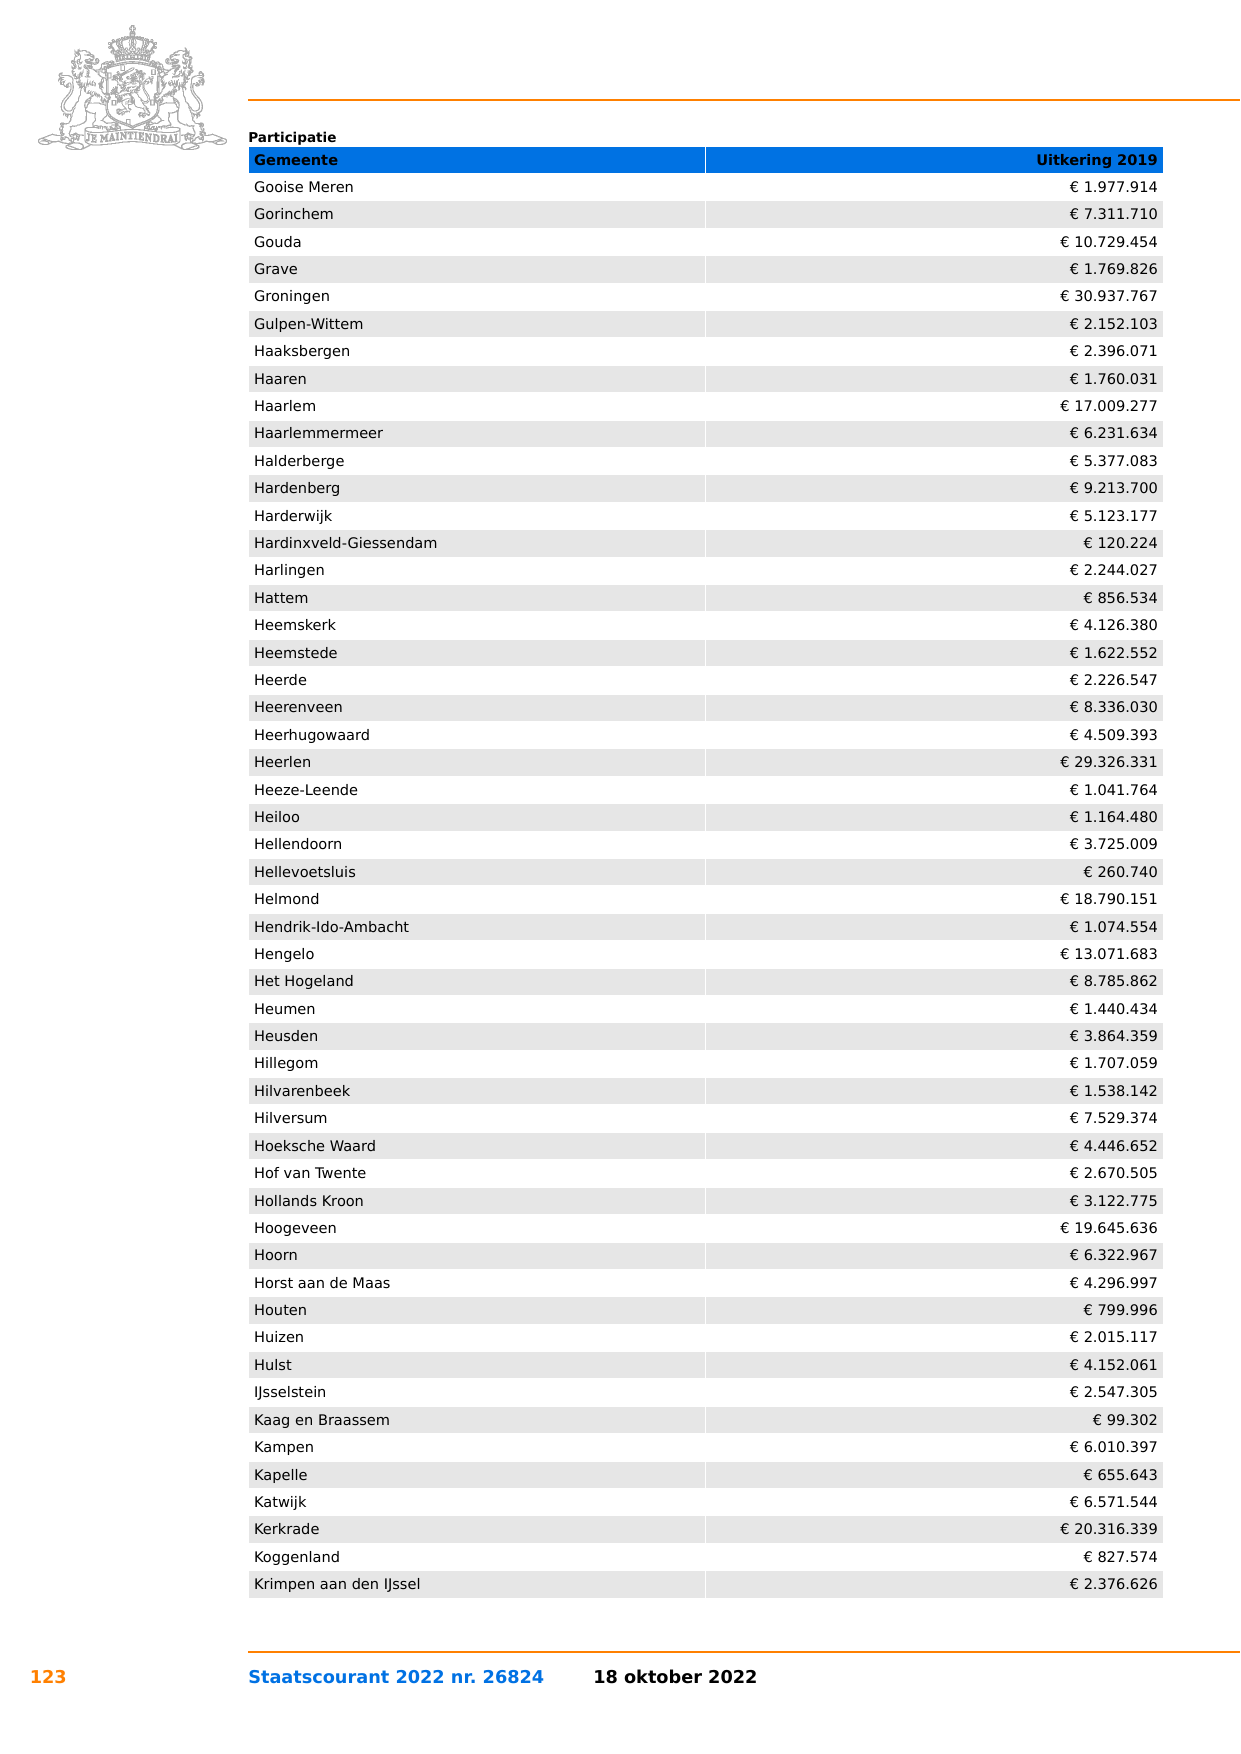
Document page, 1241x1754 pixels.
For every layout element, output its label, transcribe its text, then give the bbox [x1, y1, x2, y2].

table_cell Hollands Kroon [249, 1188, 705, 1214]
table_cell Heemskerk [249, 613, 705, 639]
table_cell Haaren [249, 366, 705, 392]
table_cell Haaksbergen [249, 339, 705, 365]
table_cell Heerenveen [249, 695, 705, 721]
table_cell Huizen [249, 1325, 705, 1351]
table_cell € 1.041.764 [706, 777, 1163, 803]
table_cell € 4.446.652 [706, 1133, 1163, 1159]
table_cell € 99.302 [706, 1407, 1163, 1433]
table_cell € 17.009.277 [706, 393, 1163, 419]
table_cell Kapelle [249, 1462, 705, 1488]
table_cell € 10.729.454 [706, 229, 1163, 255]
table_cell € 2.376.626 [706, 1571, 1163, 1598]
table_cell € 2.244.027 [706, 558, 1163, 584]
table_cell Harlingen [249, 558, 705, 584]
table_cell € 8.785.862 [706, 969, 1163, 995]
table_cell € 3.864.359 [706, 1023, 1163, 1050]
table_cell Heeze-Leende [249, 777, 705, 803]
table_cell € 29.326.331 [706, 749, 1163, 776]
table_cell Heemstede [249, 640, 705, 666]
table_cell Haarlemmermeer [249, 421, 705, 447]
table_cell Hilvarenbeek [249, 1078, 705, 1104]
table_cell € 20.316.339 [706, 1516, 1163, 1543]
table_cell € 1.164.480 [706, 804, 1163, 831]
table_cell € 2.152.103 [706, 311, 1163, 337]
table_cell € 827.574 [706, 1544, 1163, 1570]
table_cell Hilversum [249, 1106, 705, 1132]
table_cell Hoogeveen [249, 1215, 705, 1241]
table_cell Kaag en Braassem [249, 1407, 705, 1433]
table_cell Helmond [249, 886, 705, 913]
table_cell Gemeente [249, 147, 705, 173]
picture [38, 25, 227, 150]
table_cell Hof van Twente [249, 1160, 705, 1187]
table_cell Hoeksche Waard [249, 1133, 705, 1159]
table_cell Gulpen-Wittem [249, 311, 705, 337]
table_cell Heiloo [249, 804, 705, 831]
table_cell Gooise Meren [249, 174, 705, 200]
table_cell € 4.509.393 [706, 722, 1163, 748]
table_cell € 120.224 [706, 530, 1163, 557]
table_cell Gouda [249, 229, 705, 255]
table_cell Het Hogeland [249, 969, 705, 995]
table_cell Krimpen aan den IJssel [249, 1571, 705, 1598]
table_cell Grave [249, 256, 705, 283]
table_cell € 13.071.683 [706, 941, 1163, 967]
table_cell Groningen [249, 284, 705, 310]
table_cell Katwijk [249, 1489, 705, 1515]
table_cell Hellevoetsluis [249, 859, 705, 885]
table_cell Heerhugowaard [249, 722, 705, 748]
table_cell Kampen [249, 1434, 705, 1461]
table_cell Hengelo [249, 941, 705, 967]
table_cell € 2.547.305 [706, 1380, 1163, 1406]
table_cell Houten [249, 1297, 705, 1324]
table_cell € 1.622.552 [706, 640, 1163, 666]
table_cell € 655.643 [706, 1462, 1163, 1488]
table_cell Hendrik-Ido-Ambacht [249, 914, 705, 940]
table_cell Hattem [249, 585, 705, 611]
table_cell € 856.534 [706, 585, 1163, 611]
table_cell Uitkering 2019 [706, 147, 1163, 173]
table_cell Haarlem [249, 393, 705, 419]
table_cell € 1.769.826 [706, 256, 1163, 283]
table_cell € 2.396.071 [706, 339, 1163, 365]
table_cell Kerkrade [249, 1516, 705, 1543]
table_cell € 2.015.117 [706, 1325, 1163, 1351]
table_cell Heerlen [249, 749, 705, 776]
table_cell € 1.707.059 [706, 1051, 1163, 1077]
table_cell € 30.937.767 [706, 284, 1163, 310]
table_cell Halderberge [249, 448, 705, 474]
table_cell Koggenland [249, 1544, 705, 1570]
table_cell € 6.231.634 [706, 421, 1163, 447]
table_header Participatie [248, 130, 1163, 146]
table_cell Hillegom [249, 1051, 705, 1077]
table_cell € 4.152.061 [706, 1352, 1163, 1378]
table_cell € 260.740 [706, 859, 1163, 885]
table_cell Gorinchem [249, 201, 705, 228]
table_cell € 3.122.775 [706, 1188, 1163, 1214]
table_cell € 1.538.142 [706, 1078, 1163, 1104]
table_cell € 4.296.997 [706, 1270, 1163, 1296]
table_cell € 5.123.177 [706, 503, 1163, 529]
table_cell € 6.010.397 [706, 1434, 1163, 1461]
table_cell Heerde [249, 667, 705, 693]
table_cell Hulst [249, 1352, 705, 1378]
table_cell € 1.440.434 [706, 996, 1163, 1022]
table_cell € 6.571.544 [706, 1489, 1163, 1515]
table_cell € 1.977.914 [706, 174, 1163, 200]
table_cell Hoorn [249, 1243, 705, 1269]
table_cell Heusden [249, 1023, 705, 1050]
table_cell € 4.126.380 [706, 613, 1163, 639]
table_cell € 6.322.967 [706, 1243, 1163, 1269]
table_cell Horst aan de Maas [249, 1270, 705, 1296]
table_cell € 5.377.083 [706, 448, 1163, 474]
table_cell € 3.725.009 [706, 832, 1163, 858]
table_cell € 7.311.710 [706, 201, 1163, 228]
table_cell Hellendoorn [249, 832, 705, 858]
table_cell € 9.213.700 [706, 475, 1163, 502]
table_cell € 1.074.554 [706, 914, 1163, 940]
table_cell Hardenberg [249, 475, 705, 502]
table_cell Harderwijk [249, 503, 705, 529]
table_cell € 19.645.636 [706, 1215, 1163, 1241]
table_cell € 2.670.505 [706, 1160, 1163, 1187]
table_cell € 18.790.151 [706, 886, 1163, 913]
table_cell € 799.996 [706, 1297, 1163, 1324]
table_cell € 8.336.030 [706, 695, 1163, 721]
table_cell € 7.529.374 [706, 1106, 1163, 1132]
table_cell € 1.760.031 [706, 366, 1163, 392]
table_cell Hardinxveld-Giessendam [249, 530, 705, 557]
table_cell € 2.226.547 [706, 667, 1163, 693]
table_cell IJsselstein [249, 1380, 705, 1406]
table_cell Heumen [249, 996, 705, 1022]
